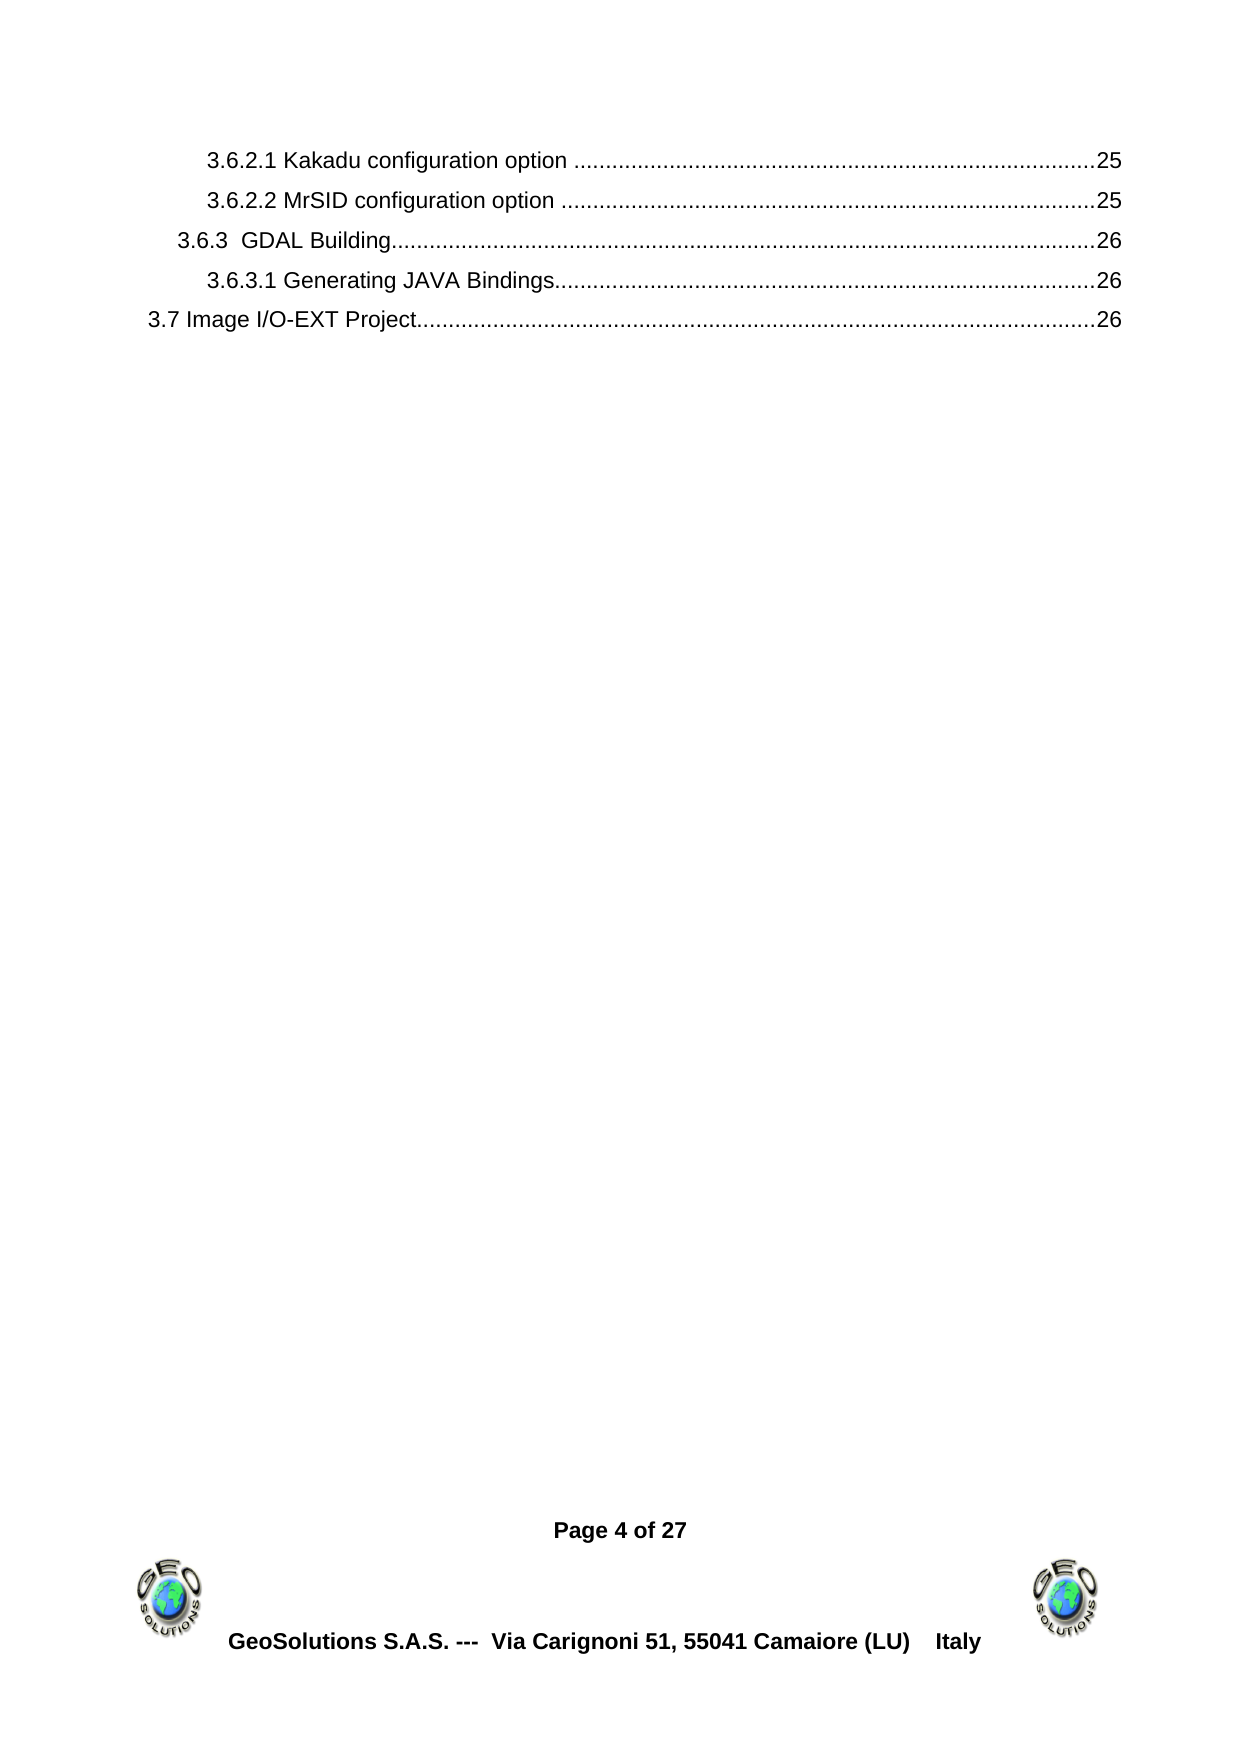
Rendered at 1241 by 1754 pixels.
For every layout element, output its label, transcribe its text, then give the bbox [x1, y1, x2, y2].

text 3.6.3.1 Generating JAVA Bindings 26 [207, 267, 1122, 293]
text 3.6.2.2 MrSID configuration option 25 [207, 187, 1122, 213]
text 3.7 Image I/O-EXT Project 26 [148, 307, 1122, 333]
text 3.6.3 GDAL Building 26 [177, 227, 1122, 253]
text 3.6.2.1 Kakadu configuration option 25 [207, 148, 1122, 173]
picture [134, 1552, 205, 1641]
picture [1030, 1552, 1101, 1641]
